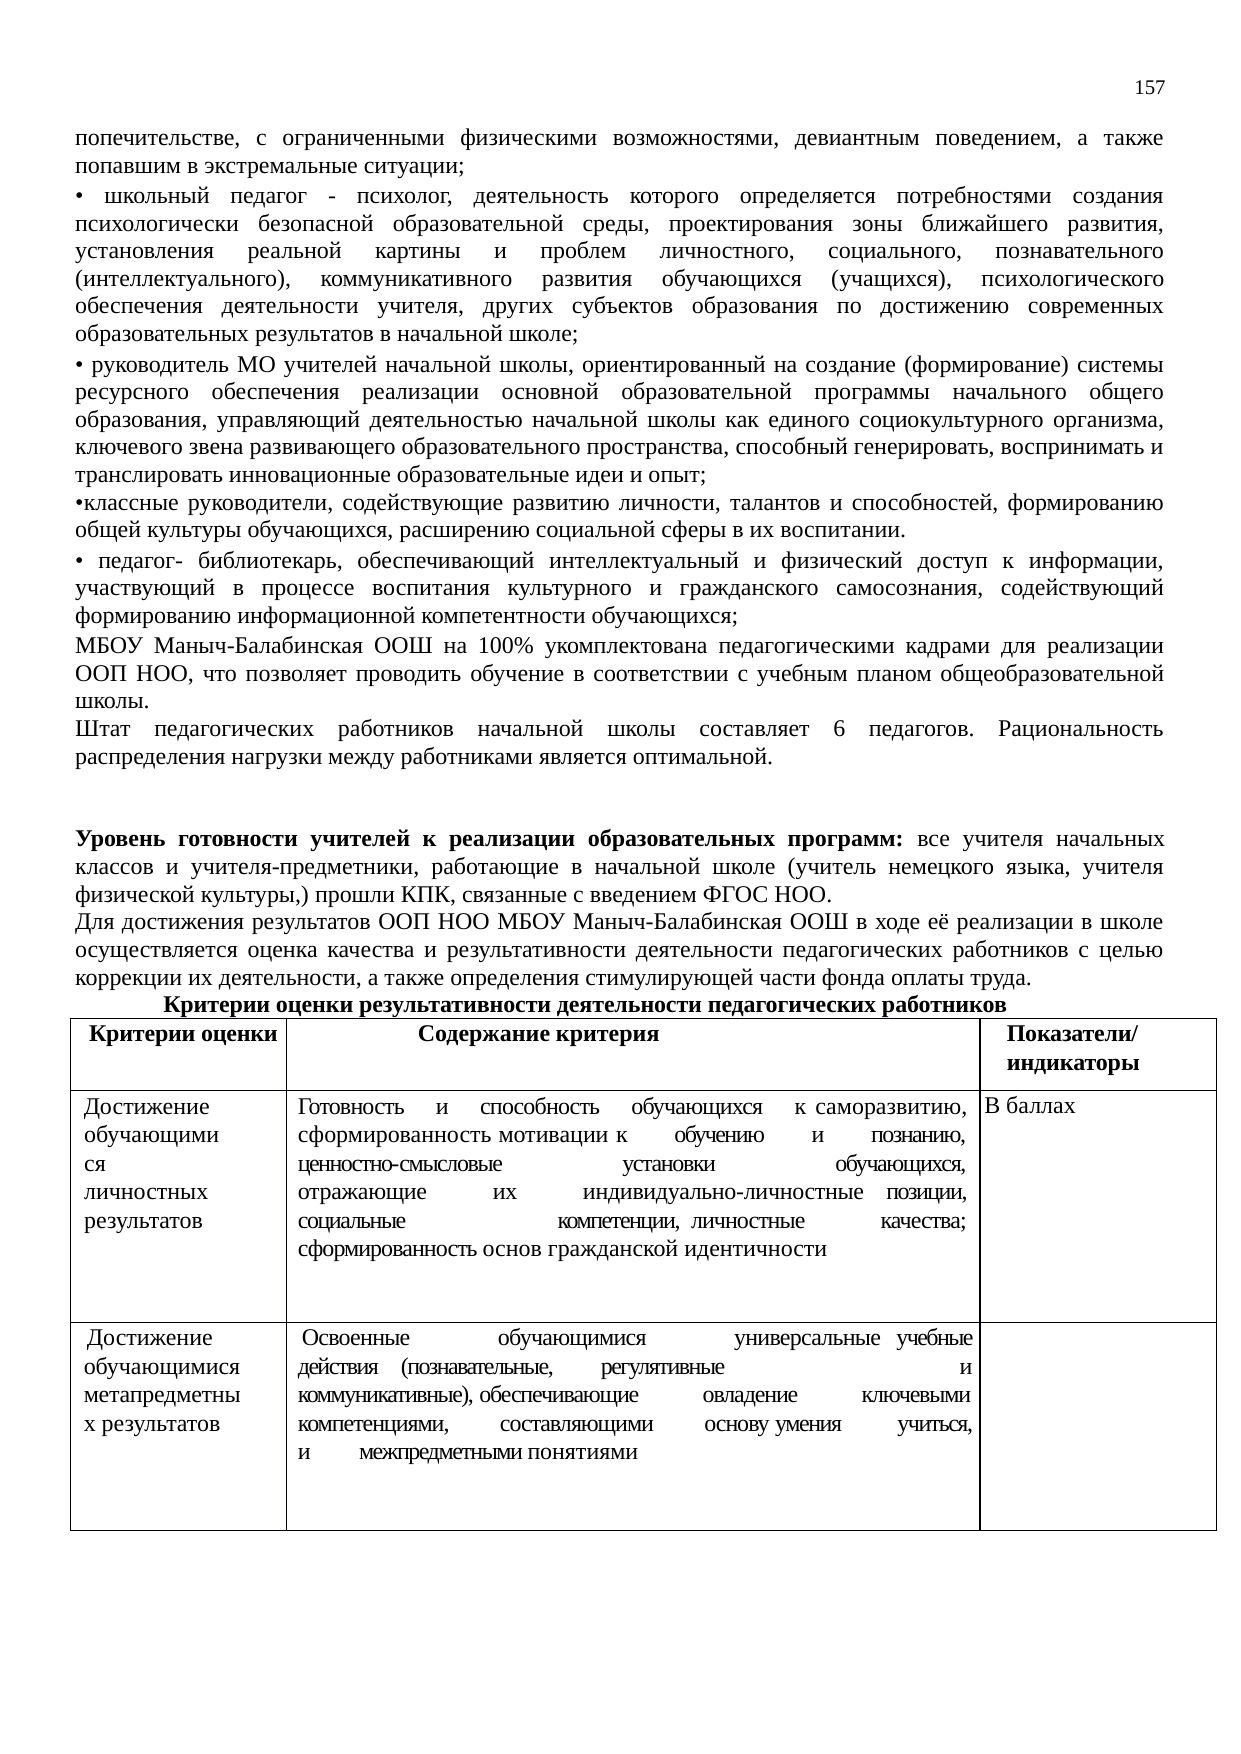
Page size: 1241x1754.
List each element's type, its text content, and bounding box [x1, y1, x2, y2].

table_header Содержание критерия [287, 1019, 979, 1090]
text Штат педагогических работников начальной школы составляет 6 педагогов. Рациональность распределения нагрузки между работниками является оптимальной. [75, 714, 1165, 769]
text Для достижения результатов ООП НОО МБОУ Маныч-Балабинская ООШ в ходе её реализации в школе осуществляется оценка качества и результативности деятельности педагогических работников с целью коррекции их деятельности, а также определения стимулирующей части фонда оплаты труда. [75, 907, 1165, 990]
table_cell [981, 1323, 1216, 1530]
text МБОУ Маныч-Балабинская ООШ на 100% укомплектована педагогическими кадрами для реализации ООП НОО, что позволяет проводить обучение в соответствии с учебным планом общеобразовательной школы. [75, 631, 1165, 714]
text • руководитель МО учителей начальной школы, ориентированный на создание (формирование) системы ресурсного обеспечения реализации основной образовательной программы начального общего образования, управляющий деятельностью начальной школы как единого социокультурного организма, ключевого звена развивающего образовательного пространства, способный генерировать, воспринимать и транслировать инновационные образовательные идеи и опыт; [75, 349, 1165, 488]
text Уровень готовности учителей к реализации образовательных программ: все учителя начальных классов и учителя-предметники, работающие в начальной школе (учитель немецкого языка, учителя физической культуры,) прошли КПК, связанные с введением ФГОС НОО. [75, 824, 1165, 907]
table_cell Достижение обучающимися метапредметных результатов [71, 1323, 286, 1530]
text • педагог- библиотекарь, обеспечивающий интеллектуальный и физический доступ к информации, участвующий в процессе воспитания культурного и гражданского самосознания, содействующий формированию информационной компетентности обучающихся; [75, 546, 1165, 628]
list классные руководители, содействующие развитию личности, талантов и способностей, формированию общей культуры обучающихся, расширению социальной сферы в их воспитании. [75, 488, 1165, 543]
table_header Критерии оценки [71, 1019, 286, 1090]
text попечительстве, с ограниченными физическими возможностями, девиантным поведением, а также попавшим в экстремальные ситуации; [75, 123, 1165, 178]
table_cell В баллах [981, 1091, 1216, 1322]
table_cell Освоенные обучающимися универсальные учебные действия (познавательные, регулятивные и коммуникативные), обеспечивающие овладение ключевыми компетенциями, составляющими основу умения учиться, и межпредметными понятиями [287, 1323, 979, 1530]
table_header Показатели/ индикаторы [981, 1019, 1216, 1090]
table_cell Достижение обучающимися личностных результатов [71, 1091, 286, 1322]
text • школьный педагог - психолог, деятельность которого определяется потребностями создания психологически безопасной образовательной среды, проектирования зоны ближайшего развития, установления реальной картины и проблем личностного, социального, познавательного (интеллектуального), коммуникативного развития обучающихся (учащихся), психологического обеспечения деятельности учителя, других субъектов образования по достижению современных образовательных результатов в начальной школе; [75, 181, 1165, 347]
text Критерии оценки результативности деятельности педагогических работников [75, 990, 1165, 1018]
table_cell Готовность и способность обучающихся к саморазвитию, сформированность мотивации к обучению и познанию, ценностно-смысловые установки обучающихся, отражающие их индивидуально-личностные позиции, социальные компетенции, личностные качества; сформированность основ гражданской идентичности [287, 1091, 979, 1322]
